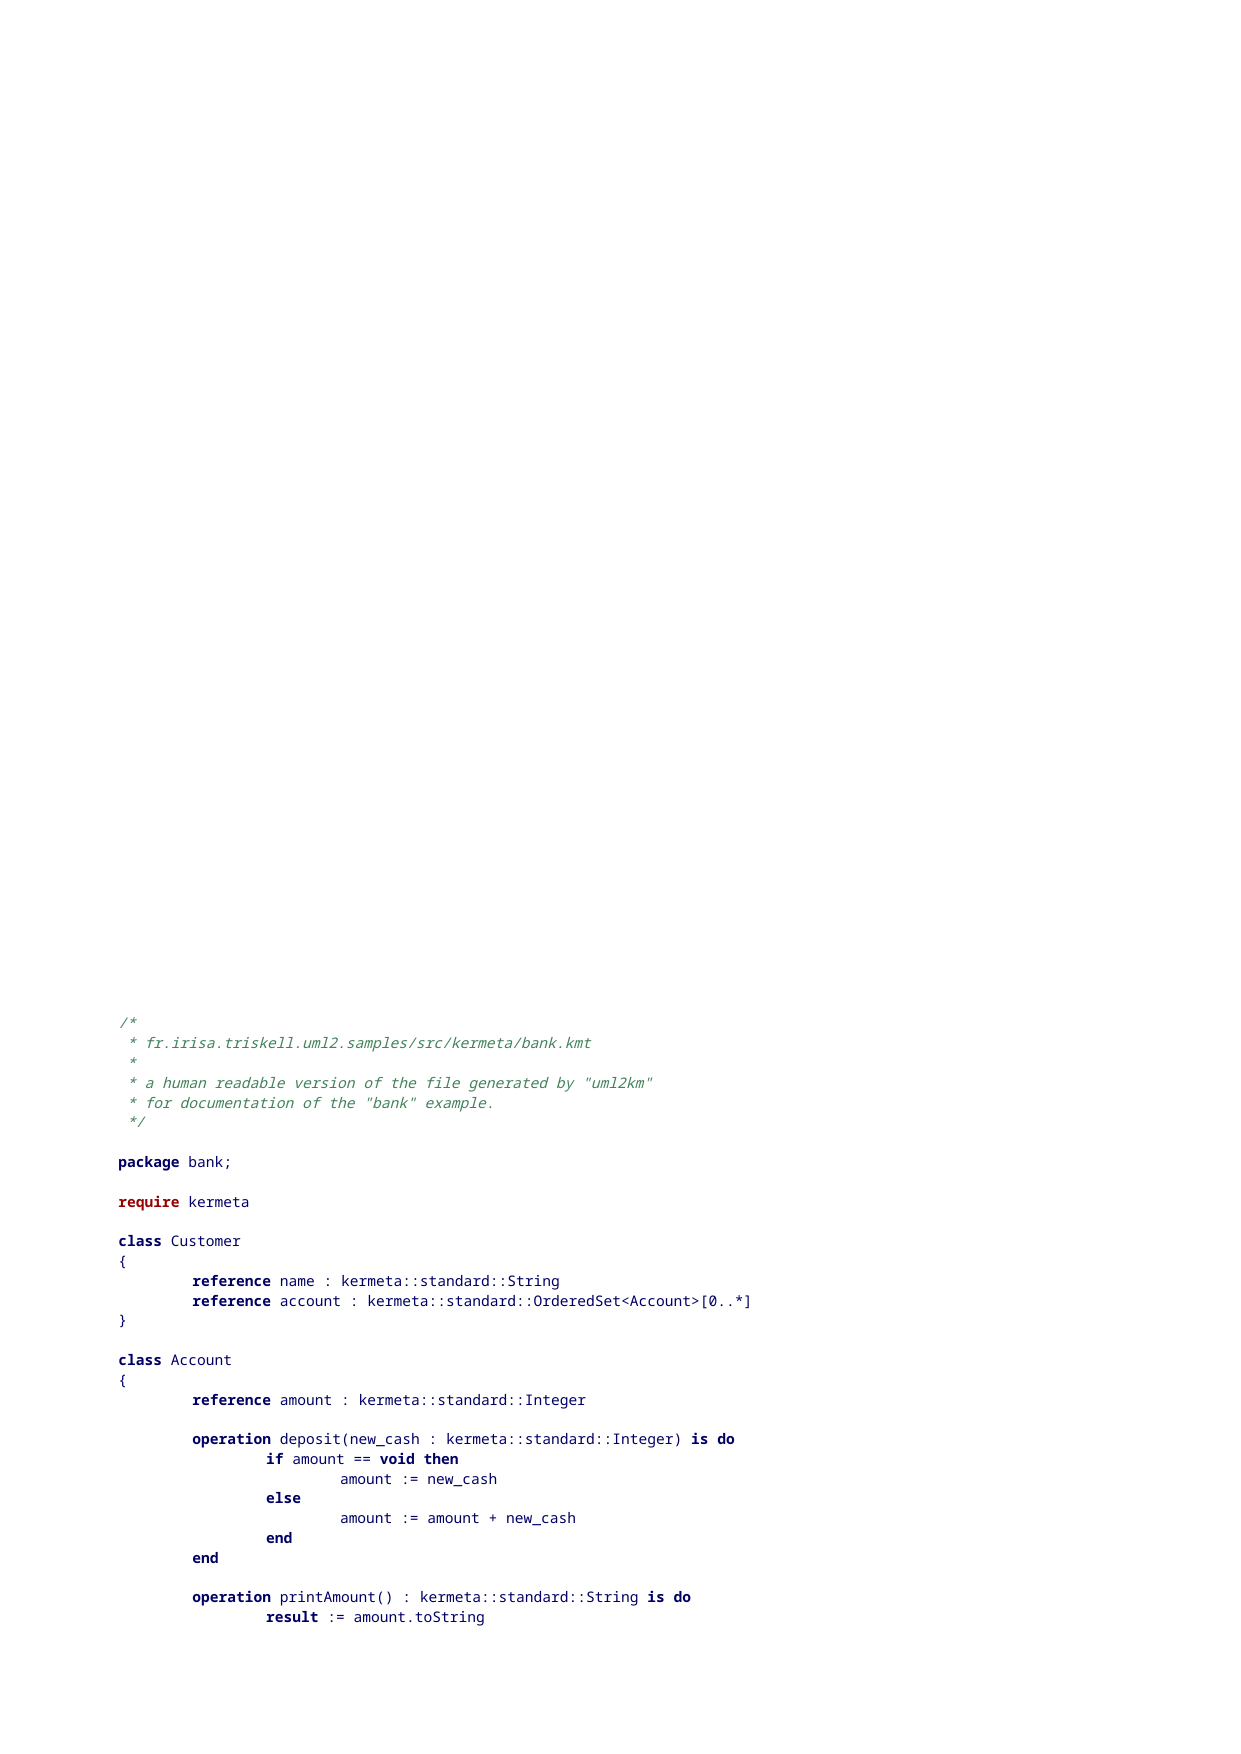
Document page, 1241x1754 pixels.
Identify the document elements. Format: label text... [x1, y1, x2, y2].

text else [118, 1488, 1122, 1508]
text class Account [118, 1350, 1122, 1370]
text } [118, 1310, 1122, 1330]
text * for documentation of the "bank" example. [118, 1093, 1122, 1112]
text */ [118, 1112, 1122, 1132]
text * [118, 1053, 1122, 1073]
text * fr.irisa.triskell.uml2.samples/src/kermeta/bank.kmt [118, 1033, 1122, 1053]
text reference name : kermeta::standard::String [118, 1271, 1122, 1291]
text amount := amount + new_cash [118, 1508, 1122, 1528]
text { [118, 1251, 1122, 1271]
text if amount == void then [118, 1449, 1122, 1469]
text amount := new_cash [118, 1469, 1122, 1488]
text reference account : kermeta::standard::OrderedSet<Account>[0..*] [118, 1291, 1122, 1310]
text /* [118, 118, 1122, 1033]
text end [118, 1528, 1122, 1548]
text class Customer [118, 1231, 1122, 1251]
text require kermeta [118, 1192, 1122, 1211]
text operation deposit(new_cash : kermeta::standard::Integer) is do [118, 1429, 1122, 1449]
text result := amount.toString [118, 1607, 1122, 1627]
text { [118, 1370, 1122, 1389]
text * a human readable version of the file generated by "uml2km" [118, 1073, 1122, 1093]
text package bank; [118, 1152, 1122, 1172]
text end [118, 1548, 1122, 1568]
text operation printAmount() : kermeta::standard::String is do [118, 1587, 1122, 1607]
text reference amount : kermeta::standard::Integer [118, 1389, 1122, 1409]
